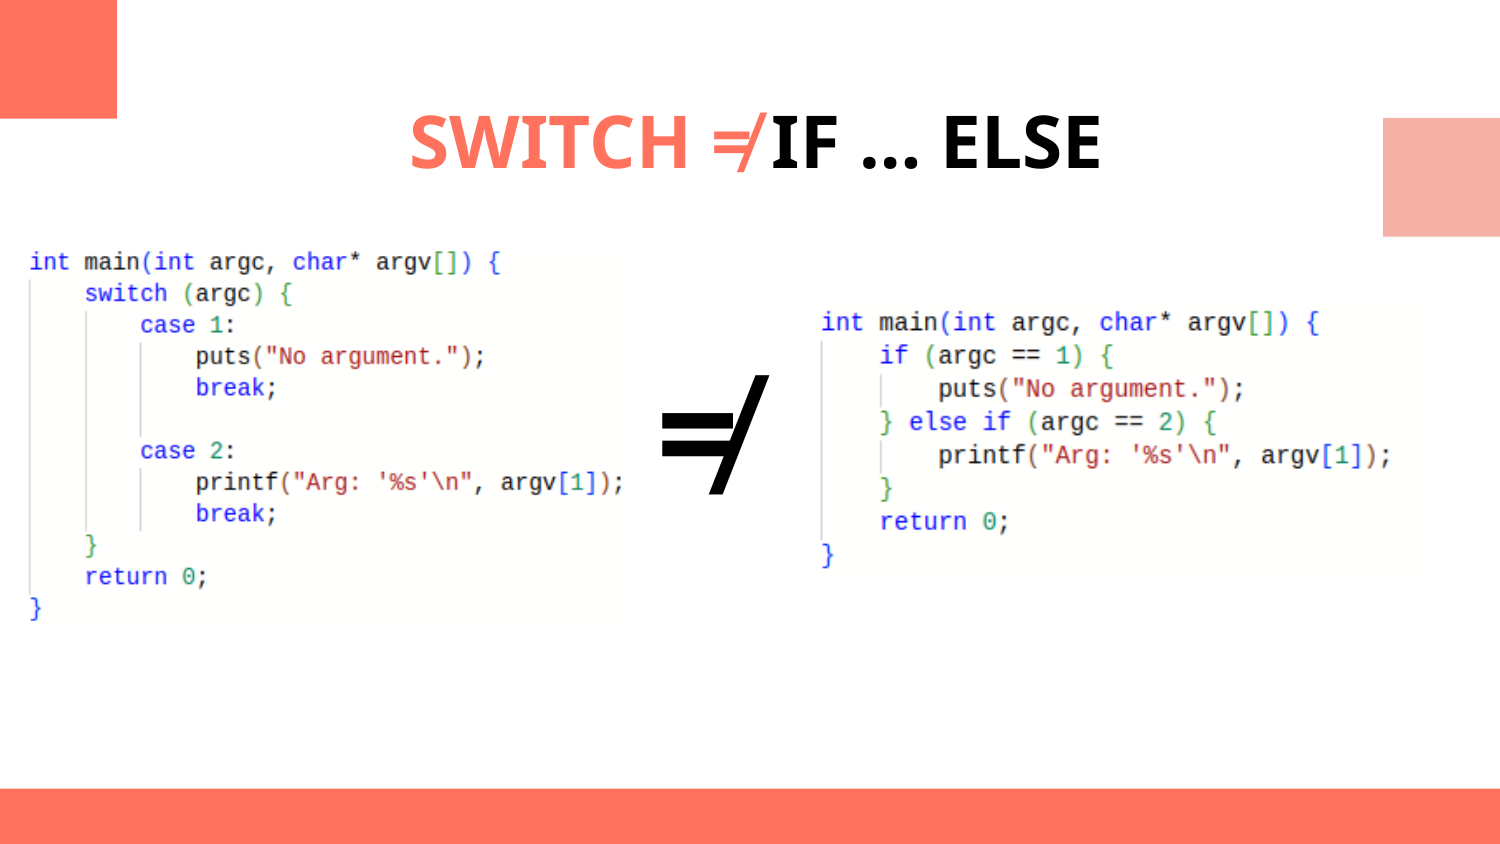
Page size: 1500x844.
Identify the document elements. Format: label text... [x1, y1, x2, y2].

title SWITCH ≠ IF … ELSE [105, 102, 1410, 177]
picture [26, 250, 629, 626]
picture [814, 301, 1436, 579]
text_box ≠ [629, 325, 768, 519]
